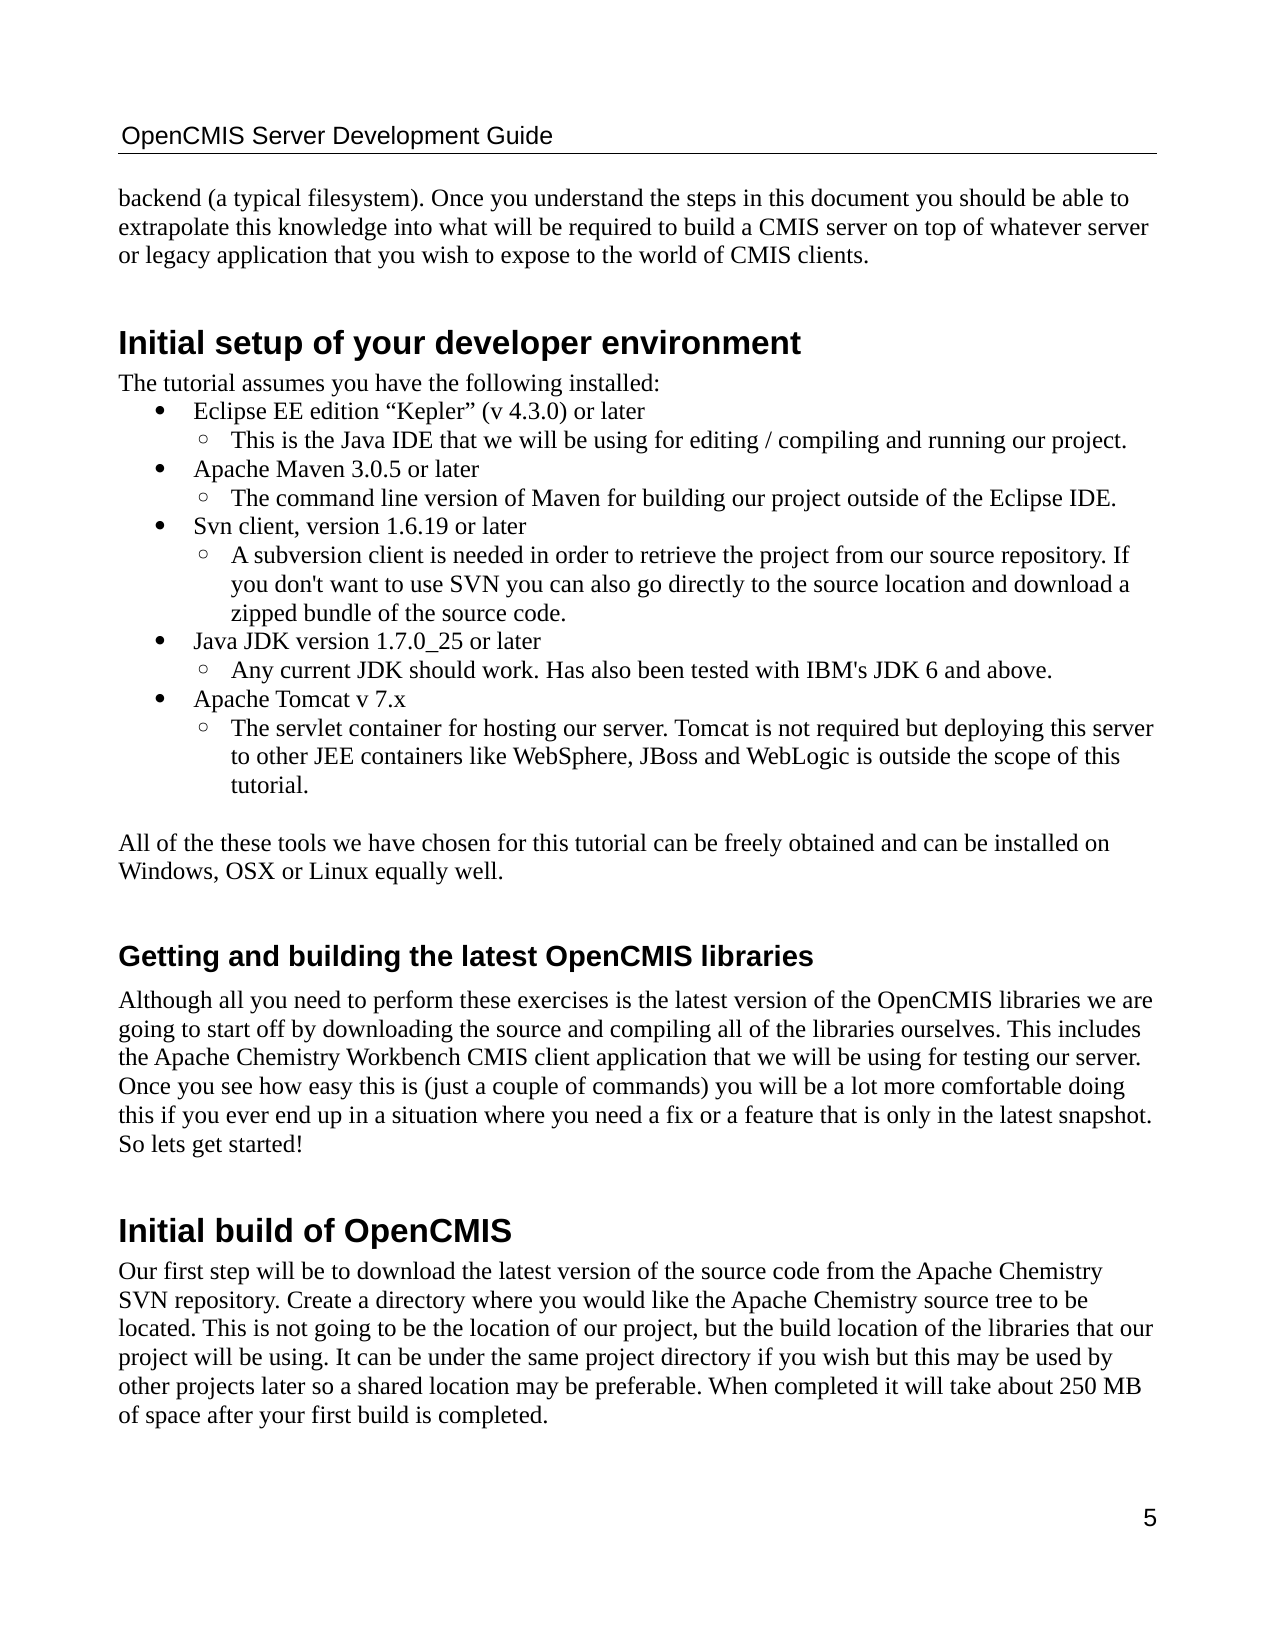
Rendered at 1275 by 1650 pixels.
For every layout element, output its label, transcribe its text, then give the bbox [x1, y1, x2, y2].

list Any current JDK should work. Has also been tested with IBM's JDK 6 and above. [193, 655, 1157, 684]
subtitle Initial build of OpenCMIS [118, 1211, 1157, 1250]
list Eclipse EE edition “Kepler” (v 4.3.0) or later [156, 396, 1157, 425]
subtitle Getting and building the latest OpenCMIS libraries [118, 939, 1157, 972]
list Apache Maven 3.0.5 or later [156, 454, 1157, 483]
subtitle Initial setup of your developer environment [118, 323, 1157, 361]
list The servlet container for hosting our server. Tomcat is not required but deploying this server to other JEE containers like WebSphere, JBoss and WebLogic is outside the scope of this tutorial. [193, 713, 1157, 799]
list A subversion client is needed in order to retrieve the project from our source repository. If you don't want to use SVN you can also go directly to the source location and download a zipped bundle of the source code. [193, 540, 1157, 626]
list Java JDK version 1.7.0_25 or later [156, 626, 1157, 655]
list Svn client, version 1.6.19 or later [156, 511, 1157, 540]
list Apache Tomcat v 7.x [156, 684, 1157, 713]
text The tutorial assumes you have the following installed: [118, 368, 1157, 396]
text Our first step will be to download the latest version of the source code from the Apache Chemistry SVN repository. Create a directory where you would like the Apache Chemistry source tree to be located. This is not going to be the location of our project, but the build location of the libraries that our project will be using. It can be under the same project directory if you wish but this may be used by other projects later so a shared location may be preferable. When completed it will take about 250 MB of space after your first build is completed. [118, 1256, 1157, 1428]
list This is the Java IDE that we will be using for editing / compiling and running our project. [193, 425, 1157, 454]
text backend (a typical filesystem). Once you understand the steps in this document you should be able to extrapolate this knowledge into what will be required to build a CMIS server on top of whatever server or legacy application that you wish to expose to the world of CMIS clients. [118, 183, 1157, 269]
text All of the these tools we have chosen for this tutorial can be freely obtained and can be installed on Windows, OSX or Linux equally well. [118, 828, 1157, 885]
text Although all you need to perform these exercises is the latest version of the OpenCMIS libraries we are going to start off by downloading the source and compiling all of the libraries ourselves. This includes the Apache Chemistry Workbench CMIS client application that we will be using for testing our server. Once you see how easy this is (just a couple of commands) you will be a lot more comfortable doing this if you ever end up in a situation where you need a fix or a feature that is only in the latest snapshot. So lets get started! [118, 985, 1157, 1157]
list The command line version of Maven for building our project outside of the Eclipse IDE. [193, 483, 1157, 511]
